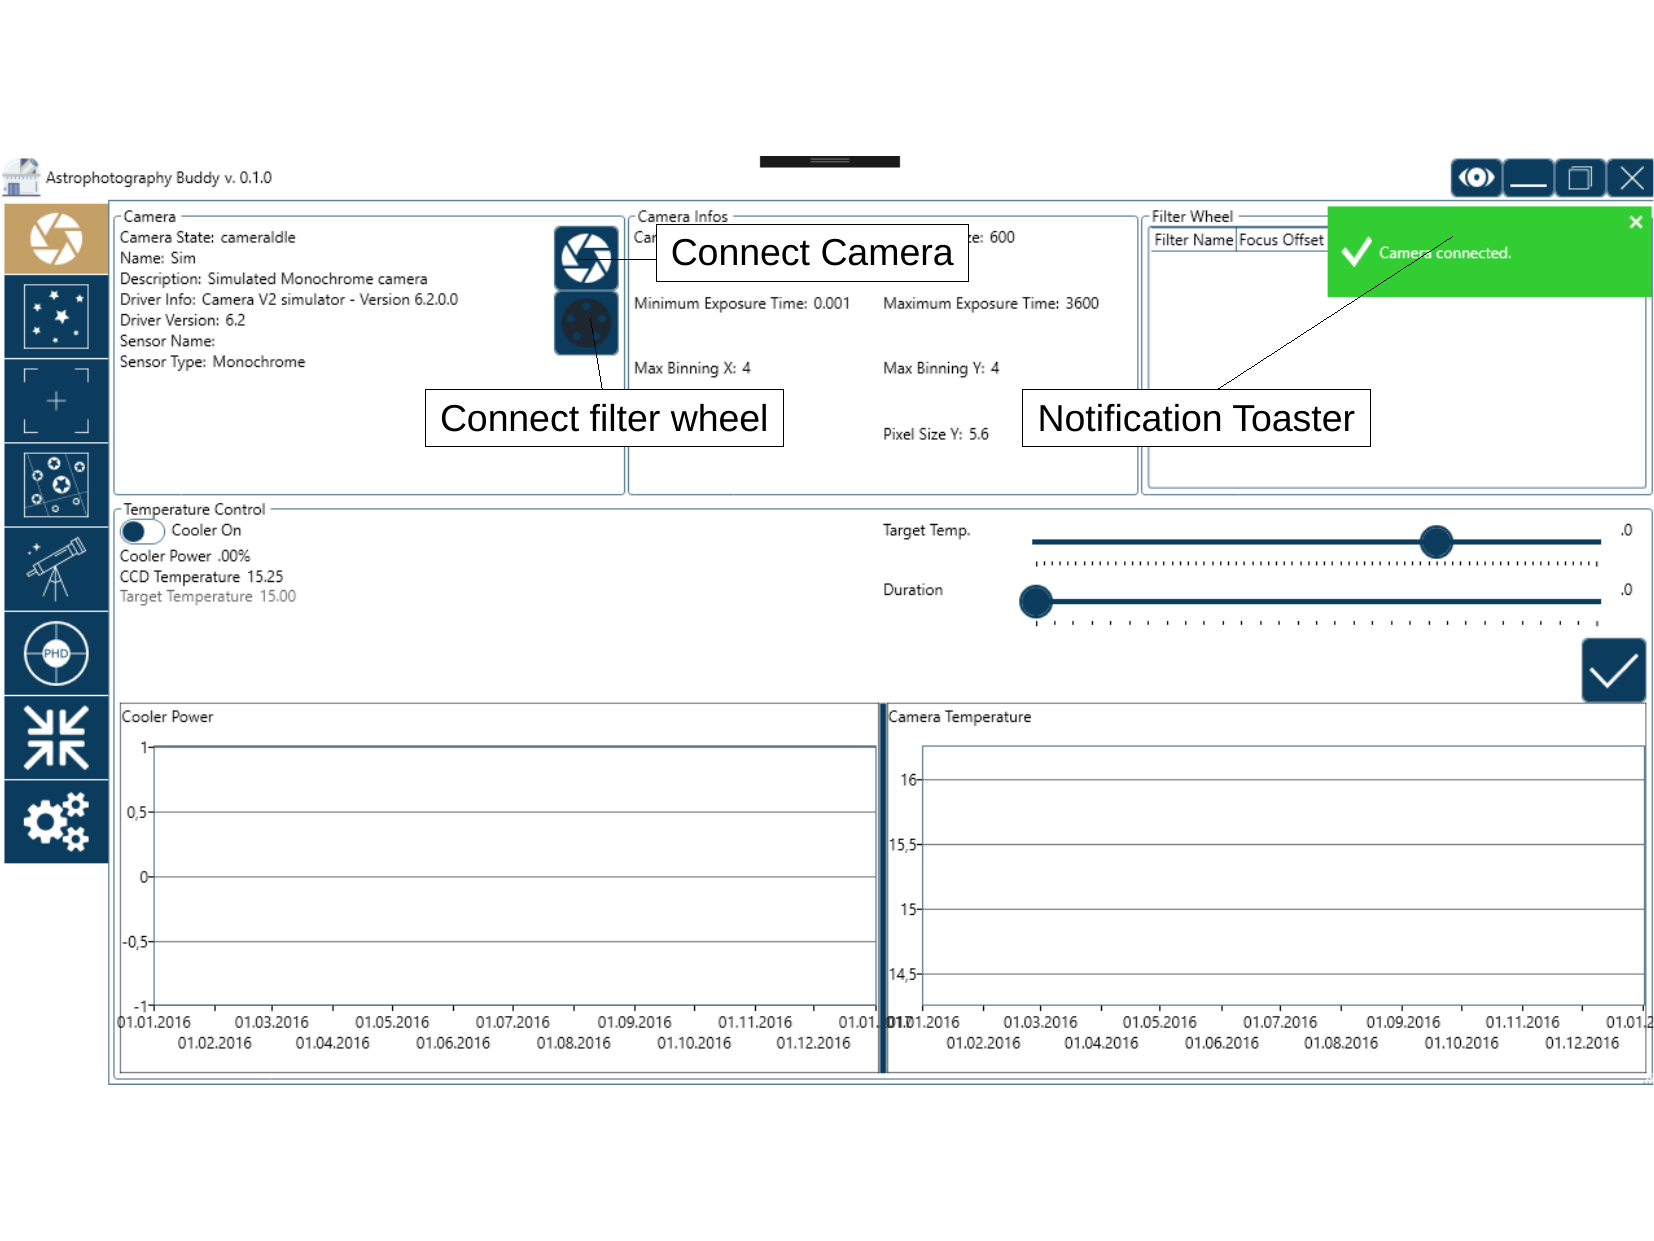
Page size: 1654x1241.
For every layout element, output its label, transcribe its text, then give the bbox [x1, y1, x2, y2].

picture [2, 156, 1654, 1085]
text_box Notification Toaster [1022, 389, 1371, 447]
text_box Connect filter wheel [425, 389, 784, 447]
text_box Connect Camera [656, 224, 969, 282]
